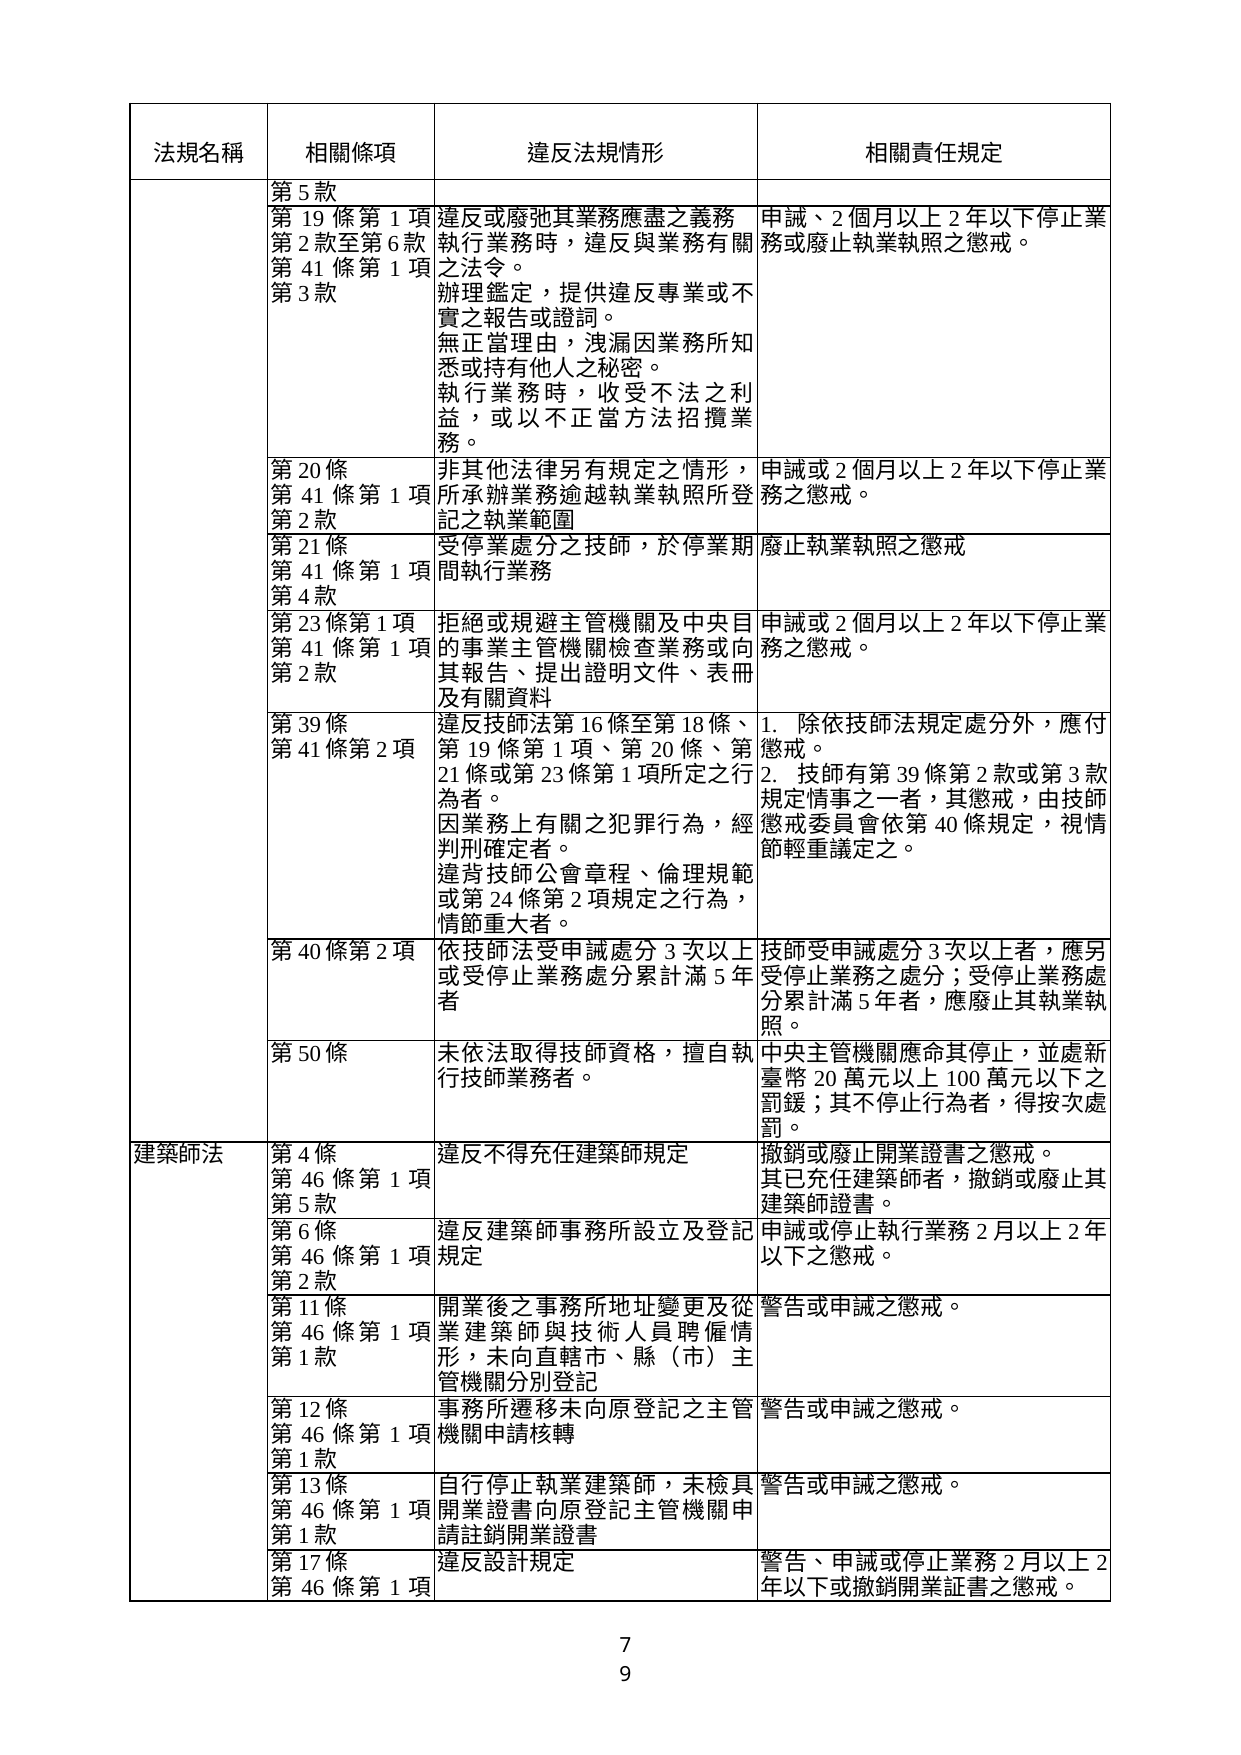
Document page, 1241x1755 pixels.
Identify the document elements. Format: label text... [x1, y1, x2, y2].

table_cell 除依技師法規定處分外，應付懲戒。 技師有第39條第2款或第3款規定情事之一者，其懲戒，由技師懲戒委員會依第40條規定，視情節輕重議定之。 [758, 713, 1110, 938]
table_cell 違反不得充任建築師規定 [435, 1143, 757, 1218]
table_cell 第13條 第46條第1項第1款 [268, 1474, 434, 1549]
table_cell 依技師法受申誡處分3次以上或受停止業務處分累計滿5年者 [435, 940, 757, 1039]
table_cell 違反技師法第16條至第18條、第19條第1項、第20條、第21條或第23條第1項所定之行為者。 因業務上有關之犯罪行為，經判刑確定者。 違背技師公會章程、倫理規範或第24條第2項規定之行為，情節重大者。 [435, 713, 757, 938]
table_cell 第39條 第41條第2項 [268, 713, 434, 938]
table_cell 開業後之事務所地址變更及從業建築師與技術人員聘僱情形，未向直轄市、縣（市）主管機關分別登記 [435, 1296, 757, 1396]
table_cell 警告或申誡之懲戒。 [758, 1296, 1110, 1396]
table_cell 建築師法 [131, 1143, 267, 1600]
table_cell 第23條第1項 第41條第1項第2款 [268, 611, 434, 711]
table_cell 申誡或停止執行業務2月以上2年以下之懲戒。 [758, 1219, 1110, 1294]
table_header 相關責任規定 [758, 104, 1110, 178]
table_cell 事務所遷移未向原登記之主管機關申請核轉 [435, 1397, 757, 1472]
table_cell 第11條 第46條第1項第1款 [268, 1296, 434, 1396]
table_cell 警告、申誡或停止業務2月以上2年以下或撤銷開業証書之懲戒。 [758, 1551, 1110, 1600]
table_cell 第17條 第46條第1項 [268, 1551, 434, 1600]
table_cell 未依法取得技師資格，擅自執行技師業務者。 [435, 1041, 757, 1141]
table_cell 廢止執業執照之懲戒 [758, 535, 1110, 610]
table_cell 第12條 第46條第1項第1款 [268, 1397, 434, 1472]
table_cell 申誡或2個月以上2年以下停止業務之懲戒。 [758, 611, 1110, 711]
table_cell 第21條 第41條第1項第4款 [268, 535, 434, 610]
table_cell 違反或廢弛其業務應盡之義務 執行業務時，違反與業務有關之法令。 辦理鑑定，提供違反專業或不實之報告或證詞。 無正當理由，洩漏因業務所知悉或持有他人之秘密。 執行業務時，收受不法之利益，或以不正當方法招攬業務。 [435, 207, 757, 457]
table_header 違反法規情形 [435, 104, 757, 178]
table_cell 技師受申誡處分3次以上者，應另受停止業務之處分；受停止業務處分累計滿5年者，應廢止其執業執照。 [758, 940, 1110, 1039]
table_cell 警告或申誡之懲戒。 [758, 1397, 1110, 1472]
table_cell 第19條第1項第2款至第6款 第41條第1項第3款 [268, 207, 434, 457]
table_cell 違反設計規定 [435, 1551, 757, 1600]
table_cell 第4條 第46條第1項第5款 [268, 1143, 434, 1218]
table_cell 違反建築師事務所設立及登記規定 [435, 1219, 757, 1294]
table_cell 第5款 [268, 180, 434, 205]
table_cell [435, 180, 757, 205]
table_cell 拒絕或規避主管機關及中央目的事業主管機關檢查業務或向其報告、提出證明文件、表冊及有關資料 [435, 611, 757, 711]
table_header 相關條項 [268, 104, 434, 178]
table_cell 警告或申誡之懲戒。 [758, 1474, 1110, 1549]
table_cell 第20條 第41條第1項第2款 [268, 458, 434, 533]
table_cell 撤銷或廢止開業證書之懲戒。 其已充任建築師者，撤銷或廢止其建築師證書。 [758, 1143, 1110, 1218]
table_cell 第50條 [268, 1041, 434, 1141]
table_cell [758, 180, 1110, 205]
table_cell 申誡或2個月以上2年以下停止業務之懲戒。 [758, 458, 1110, 533]
table_header 法規名稱 [131, 104, 267, 178]
table_cell 非其他法律另有規定之情形，所承辦業務逾越執業執照所登記之執業範圍 [435, 458, 757, 533]
table_cell 自行停止執業建築師，未檢具開業證書向原登記主管機關申請註銷開業證書 [435, 1474, 757, 1549]
table_cell 第6條 第46條第1項第2款 [268, 1219, 434, 1294]
table_cell [131, 180, 267, 1141]
table_cell 中央主管機關應命其停止，並處新臺幣20萬元以上100萬元以下之罰鍰；其不停止行為者，得按次處罰。 [758, 1041, 1110, 1141]
table_cell 受停業處分之技師，於停業期間執行業務 [435, 535, 757, 610]
table_cell 申誡、2個月以上2年以下停止業務或廢止執業執照之懲戒。 [758, 207, 1110, 457]
table_cell 第40條第2項 [268, 940, 434, 1039]
